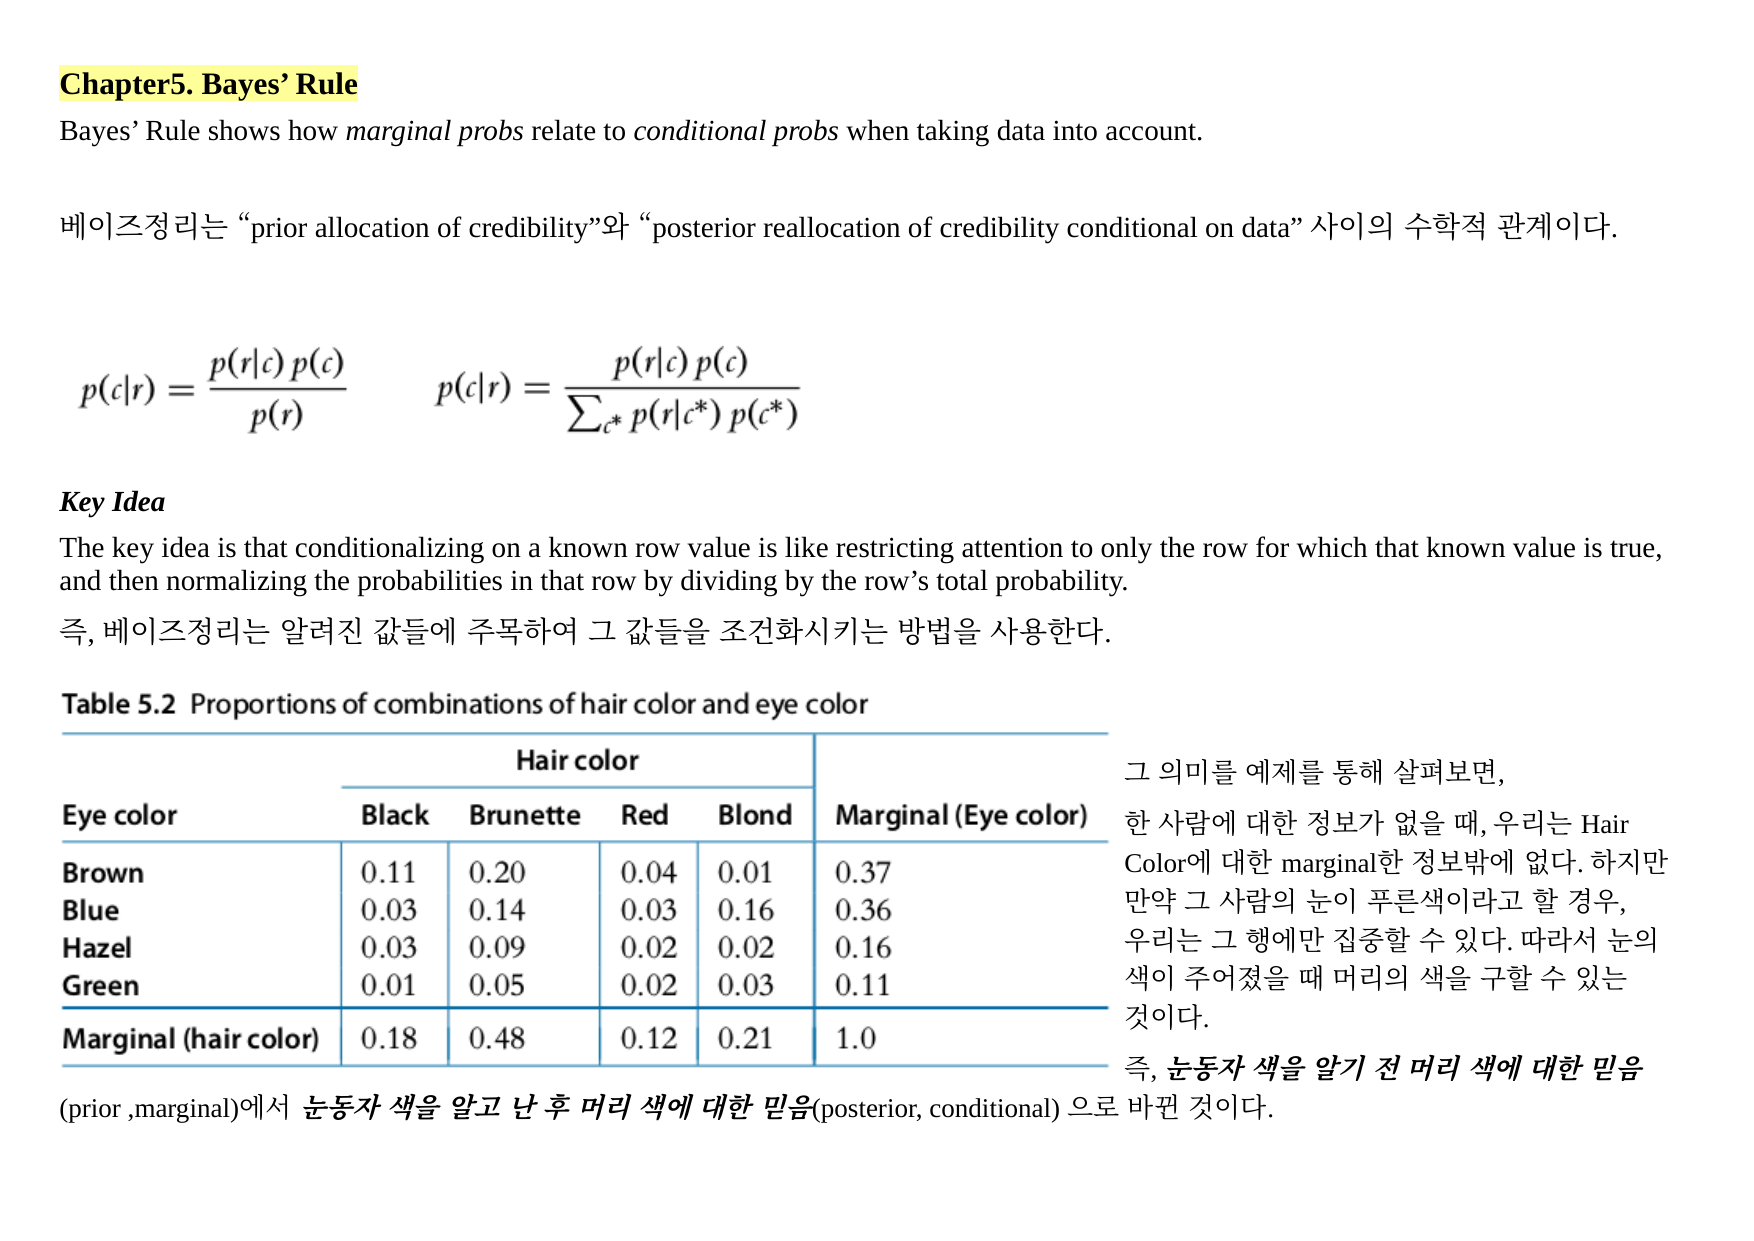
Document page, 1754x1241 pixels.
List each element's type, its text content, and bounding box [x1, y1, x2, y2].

picture [409, 330, 832, 454]
text Chapter5. Bayes’ Rule [59, 65, 1695, 101]
text 즉, 눈동자 색을 알기 전 머리 색에 대한 믿음 (prior ,marginal)에서 눈동자 색을 알고 난 후 머리 색에 대한 믿음(posterior, conditional) 으로 바뀐 것이다. [59, 1047, 1695, 1125]
text The key idea is that conditionalizing on a known row value is like restricting attention to only the row for which that known value is true, and then normalizing the probabilities in that row by dividing by the row’s total probability. [59, 530, 1695, 597]
text Key Idea [59, 484, 1695, 518]
text 한 사람에 대한 정보가 없을 때, 우리는 Hair Color에 대한 marginal한 정보밖에 없다. 하지만 만약 그 사람의 눈이 푸른색이라고 할 경우, 우리는 그 행에만 집중할 수 있다. 따라서 눈의 색이 주어졌을 때 머리의 색을 구할 수 있는 것이다. [1125, 802, 1695, 1036]
text 그 의미를 예제를 통해 살펴보면, [1125, 751, 1695, 790]
picture [57, 324, 375, 448]
text Bayes’ Rule shows how marginal probs relate to conditional probs when taking data into account. [59, 113, 1695, 146]
picture [57, 681, 1125, 1080]
text 베이즈정리는 “prior allocation of credibility”와 “posterior reallocation of credibility conditional on data” 사이의 수학적 관계이다. [59, 204, 1695, 246]
text 즉, 베이즈정리는 알려진 값들에 주목하여 그 값들을 조건화시키는 방법을 사용한다. [59, 609, 1695, 651]
